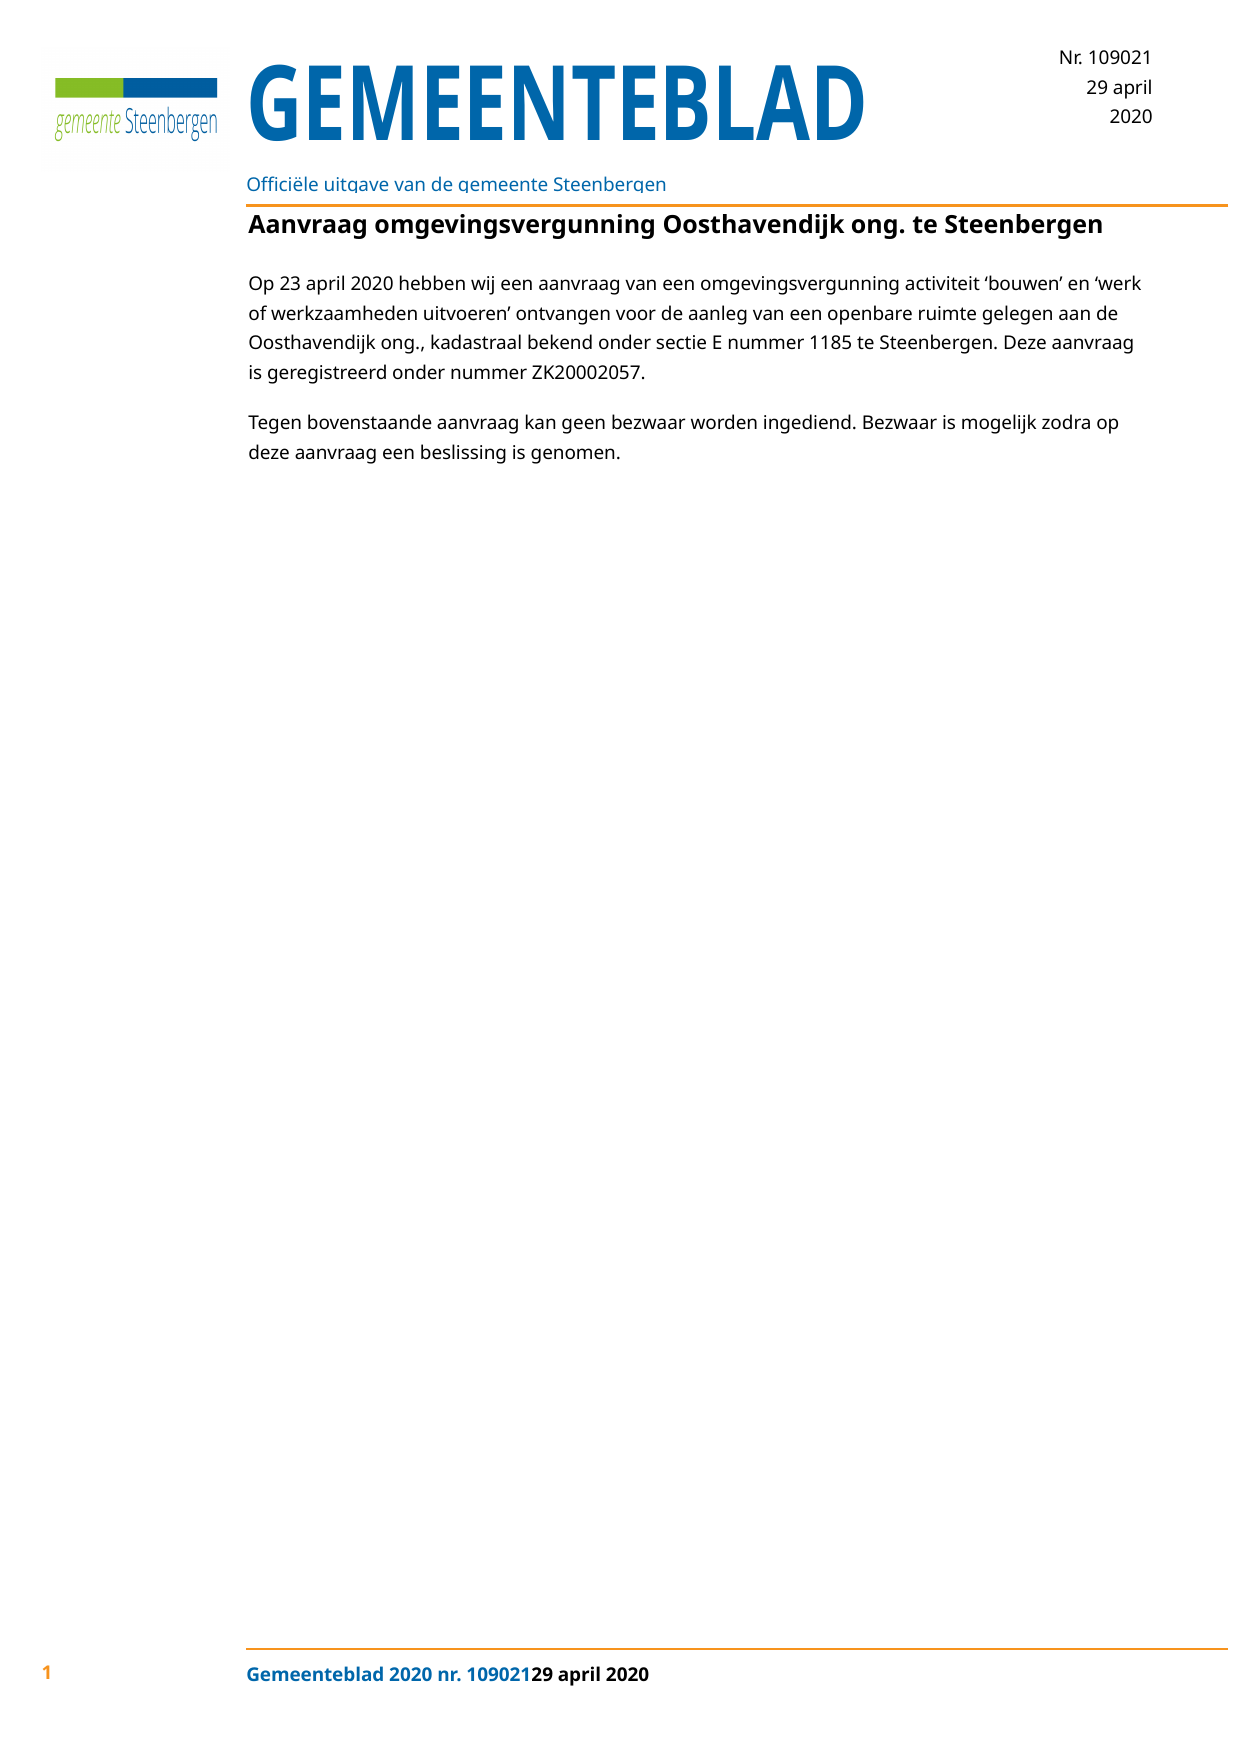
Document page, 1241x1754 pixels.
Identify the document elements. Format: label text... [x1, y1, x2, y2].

text Aanvraag omgevingsvergunning Oosthavendijk ong. te Steenbergen [248, 207, 1152, 241]
text Tegen bovenstaande aanvraag kan geen bezwaar worden ingediend. Bezwaar is mogelijk zodra op deze aanvraag een beslissing is genomen. [248, 409, 1152, 465]
text Op 23 april 2020 hebben wij een aanvraag van een omgevingsvergunning activiteit ‘bouwen’ en ‘werk of werkzaamheden uitvoeren’ ontvangen voor de aanleg van een openbare ruimte gelegen aan de Oosthavendijk ong., kadastraal bekend onder sectie E nummer 1185 te Steenbergen. Deze aanvraag is geregistreerd onder nummer ZK20002057. [248, 270, 1152, 385]
picture [41, 47, 231, 172]
